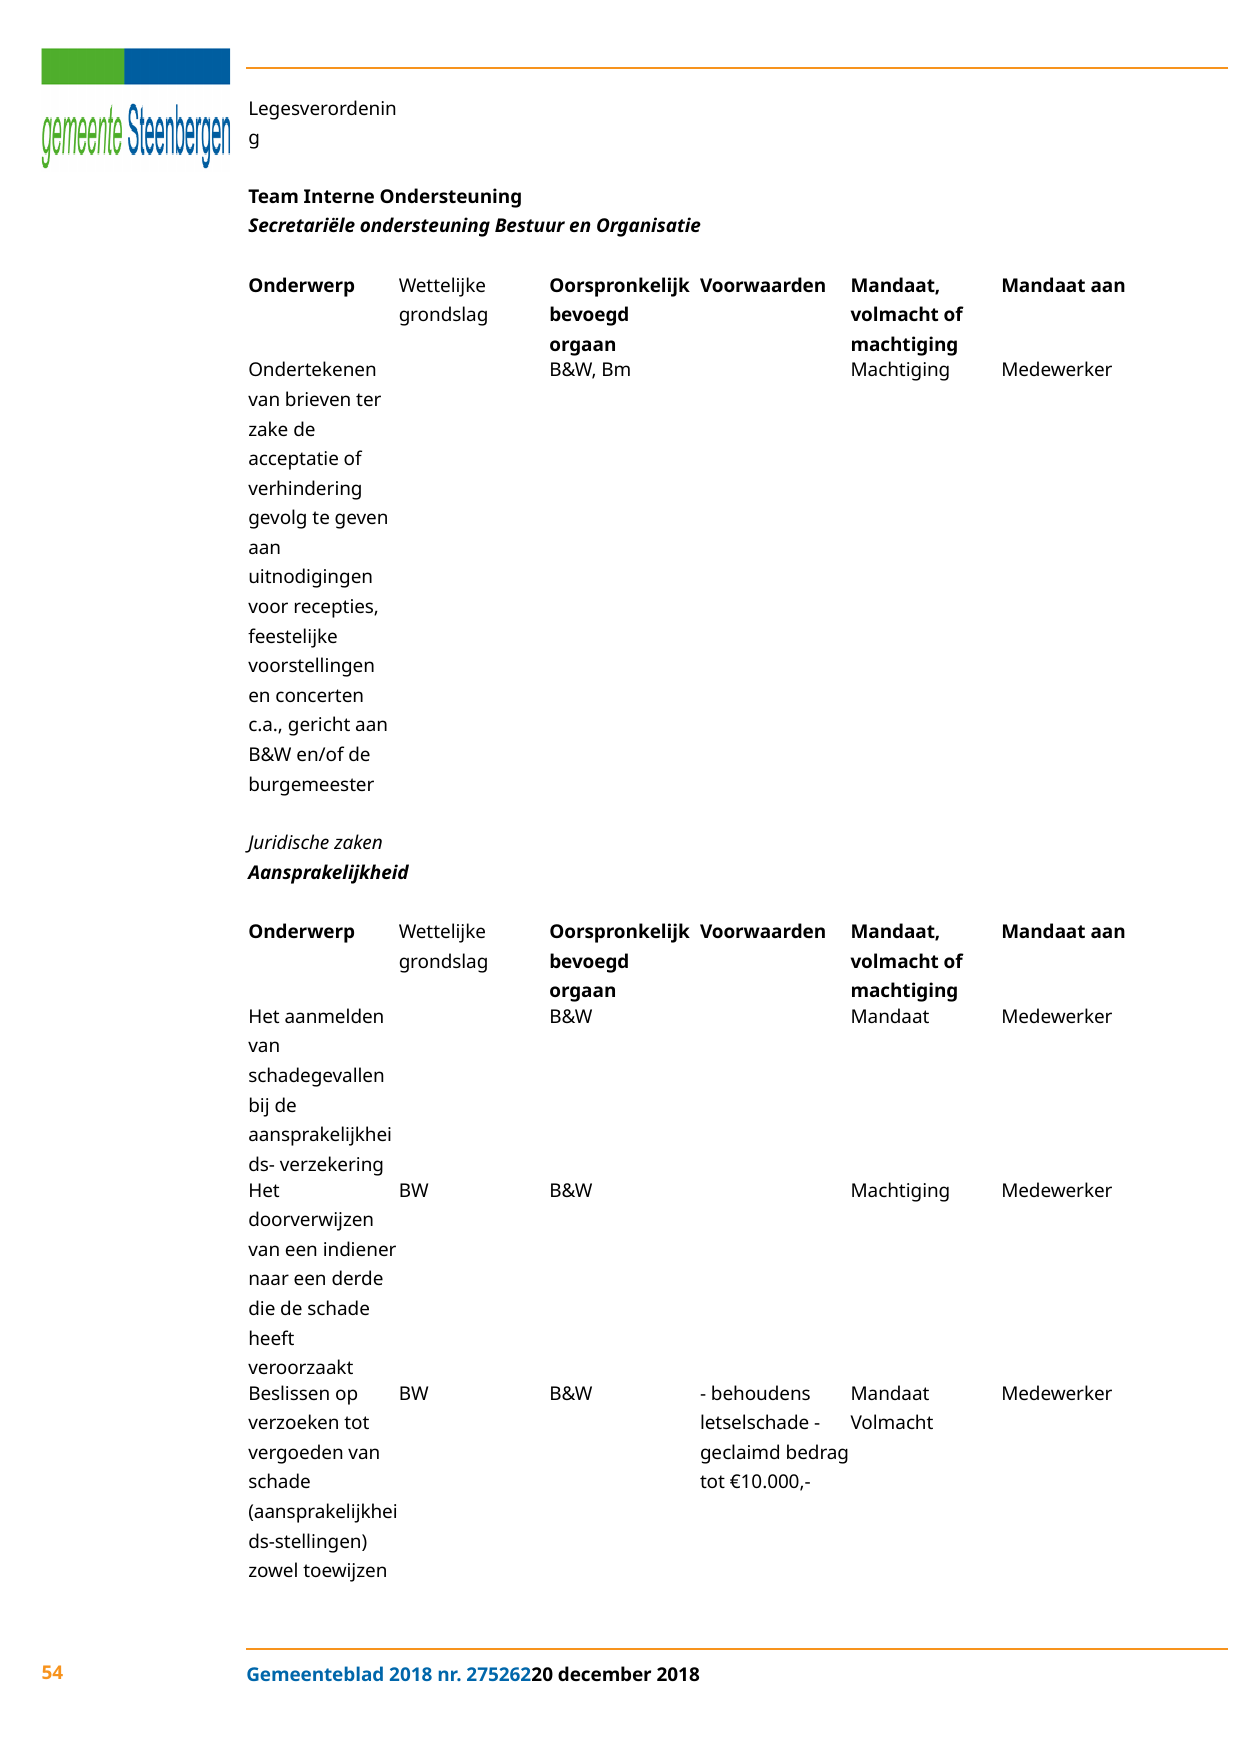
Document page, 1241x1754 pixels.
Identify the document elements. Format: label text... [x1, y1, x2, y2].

table_cell [700, 1003, 850, 1177]
table_cell B&W, Bm [549, 357, 700, 797]
table_cell BW [399, 1177, 549, 1380]
table_cell Mandaat Volmacht [850, 1380, 1001, 1583]
table_cell Machtiging [850, 357, 1001, 797]
table_cell Mandaat [850, 1003, 1001, 1177]
table_cell Ondertekenen van brieven ter zake de acceptatie of verhindering gevolg te geven aan uitnodigingen voor recepties, feestelijke voorstellingen en concerten c.a., gericht aan B&W en/of de burgemeester [248, 357, 398, 797]
table_cell [399, 357, 549, 797]
table_cell [549, 95, 700, 150]
text Aansprakelijkheid [248, 859, 1152, 885]
table_cell - behoudens letselschade - geclaimd bedrag tot €10.000,- [700, 1380, 850, 1583]
table_cell Machtiging [850, 1177, 1001, 1380]
table_header Wettelijke grondslag [399, 918, 549, 1003]
table_cell Medewerker [1001, 357, 1152, 797]
table_cell [399, 1003, 549, 1177]
table_cell [700, 1177, 850, 1380]
table_header Voorwaarden [700, 272, 850, 357]
picture [41, 47, 231, 172]
table_cell Legesverordening [248, 95, 398, 150]
table_header Oorspronkelijk bevoegd orgaan [549, 272, 700, 357]
table_header Mandaat, volmacht of machtiging [850, 272, 1001, 357]
table_cell [1001, 95, 1152, 150]
table_header Voorwaarden [700, 918, 850, 1003]
table_cell Medewerker [1001, 1177, 1152, 1380]
table_cell Het doorverwijzen van een indiener naar een derde die de schade heeft veroorzaakt [248, 1177, 398, 1380]
table_cell Medewerker [1001, 1003, 1152, 1177]
table_cell [700, 95, 850, 150]
table_cell Het aanmelden van schadegevallen bij de aansprakelijkheids- verzekering [248, 1003, 398, 1177]
table_header Wettelijke grondslag [399, 272, 549, 357]
table_header Oorspronkelijk bevoegd orgaan [549, 918, 700, 1003]
text Secretariële ondersteuning Bestuur en Organisatie [248, 212, 1152, 238]
table_cell BW [399, 1380, 549, 1583]
table_cell [850, 95, 1001, 150]
table_header Mandaat, volmacht of machtiging [850, 918, 1001, 1003]
table_header Onderwerp [248, 272, 398, 357]
table_cell Beslissen op verzoeken tot vergoeden van schade (aansprakelijkheids-stellingen) zowel toewijzen [248, 1380, 398, 1583]
table_cell B&W [549, 1177, 700, 1380]
text Juridische zaken [248, 829, 1152, 855]
table_cell [399, 95, 549, 150]
table_cell B&W [549, 1003, 700, 1177]
table_header Mandaat aan [1001, 918, 1152, 1003]
table_cell [700, 357, 850, 797]
text Team Interne Ondersteuning [248, 183, 1152, 209]
table_cell B&W [549, 1380, 700, 1583]
table_cell Medewerker [1001, 1380, 1152, 1583]
table_header Onderwerp [248, 918, 398, 1003]
table_header Mandaat aan [1001, 272, 1152, 357]
